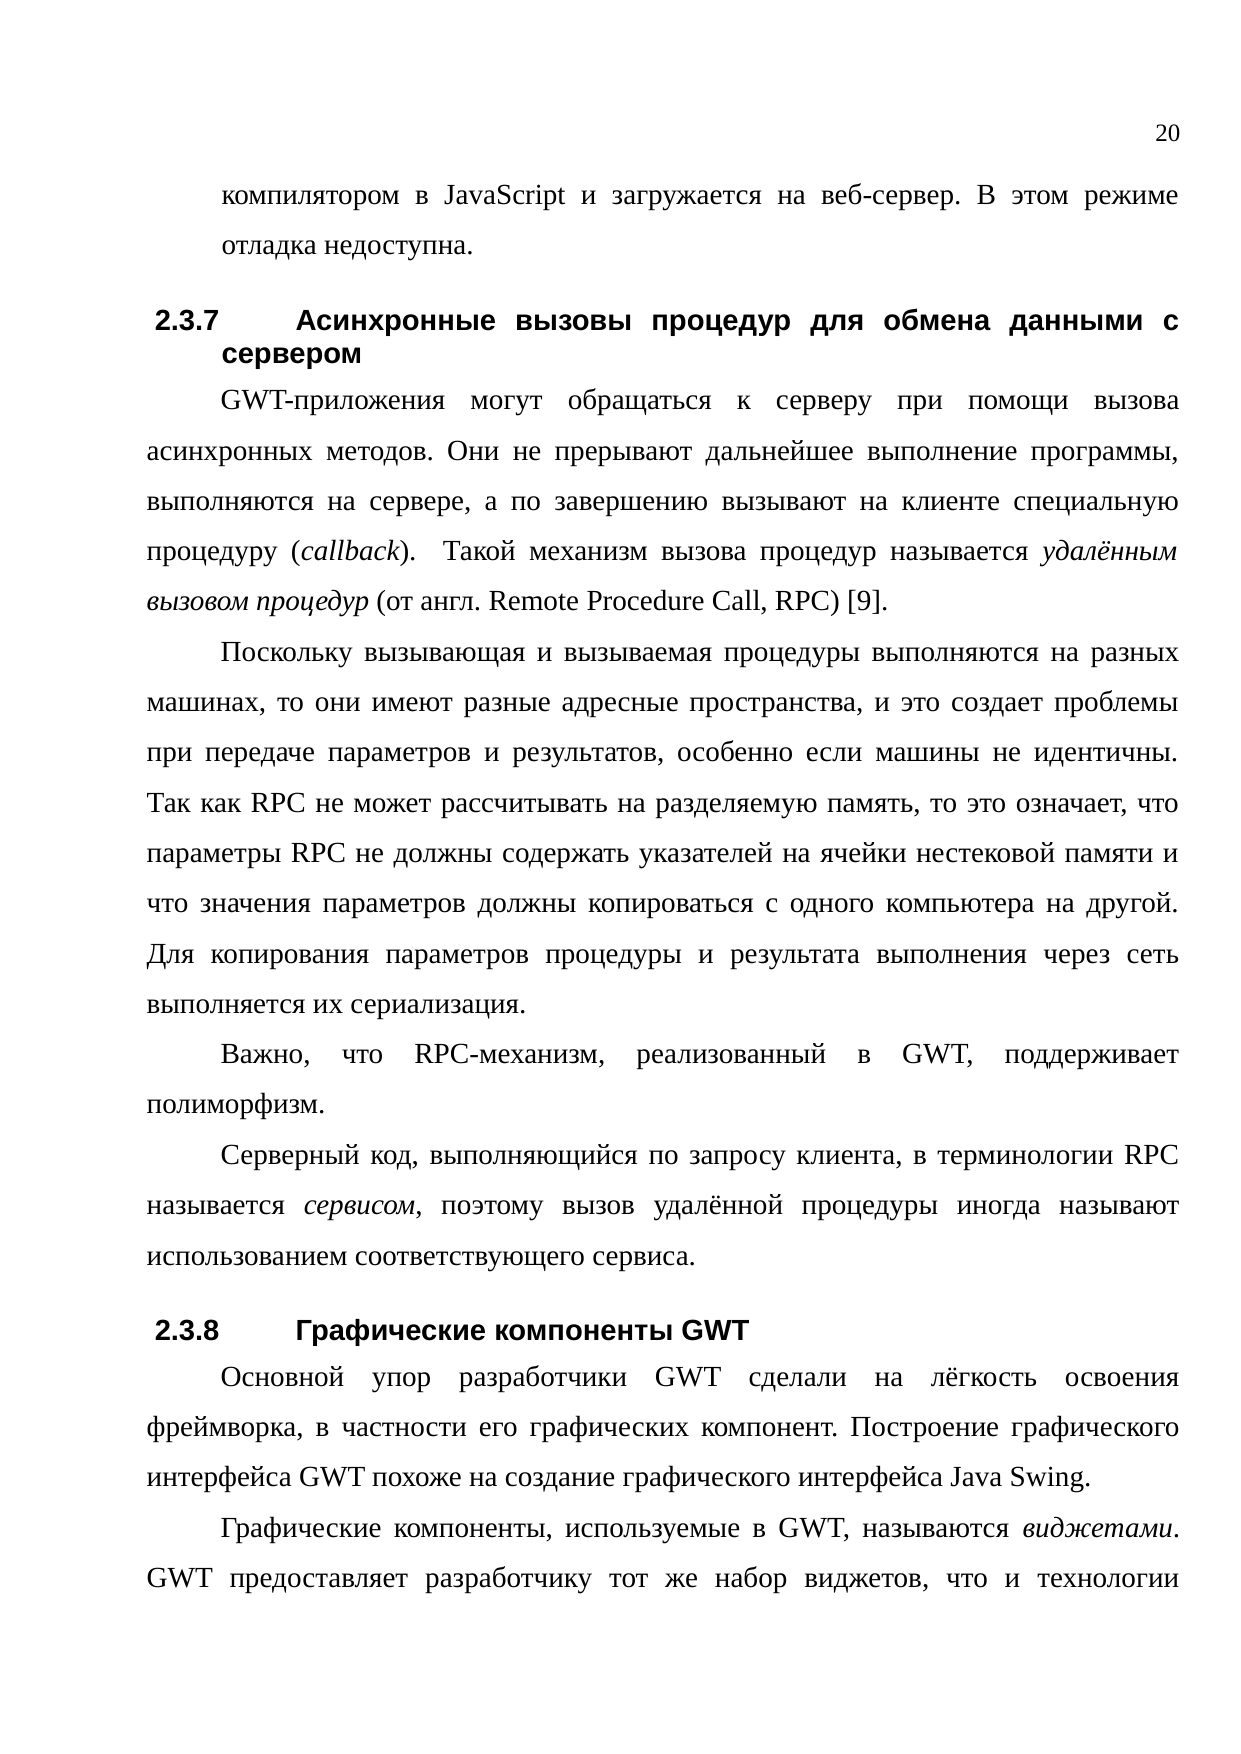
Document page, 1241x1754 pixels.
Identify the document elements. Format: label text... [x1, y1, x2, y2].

text Важно, что RPC-механизм, реализованный в GWT, поддерживает полиморфизм. [146, 1036, 1180, 1120]
text Серверный код, выполняющийся по запросу клиента, в терминологии RPC называется сервисом, поэтому вызов удалённой процедуры иногда называют использованием соответствующего сервиса. [146, 1137, 1180, 1271]
text Графические компоненты, используемые в GWT, называются виджетами. GWT предоставляет разработчику тот же набор виджетов, что и технологии [146, 1510, 1180, 1594]
subtitle Асинхронные вызовы процедур для обмена данными с сервером [146, 303, 1180, 370]
text Поскольку вызывающая и вызываемая процедуры выполняются на разных машинах, то они имеют разные адресные пространства, и это создает проблемы при передаче параметров и результатов, особенно если машины не идентичны. Так как RPC не может рассчитывать на разделяемую память, то это означает, что параметры RPC не должны содержать указателей на ячейки нестековой памяти и что значения параметров должны копироваться с одного компьютера на другой. Для копирования параметров процедуры и результата выполнения через сеть выполняется их сериализация. [146, 634, 1180, 1019]
text Основной упор разработчики GWT сделали на лёгкость освоения фреймворка, в частности его графических компонент. Построение графического интерфейса GWT похоже на создание графического интерфейса Java Swing. [146, 1359, 1180, 1493]
list компилятором в JavaScript и загружается на веб-сервер. В этом режиме отладка недоступна. [184, 177, 1180, 261]
text GWT-приложения могут обращаться к серверу при помощи вызова асинхронных методов. Они не прерывают дальнейшее выполнение программы, выполняются на сервере, а по завершению вызывают на клиенте специальную процедуру (callback). Такой механизм вызова процедур называется удалённым вызовом процедур (от англ. Remote Procedure Call, RPC) [9]. [146, 382, 1180, 617]
subtitle Графические компоненты GWT [146, 1313, 1180, 1346]
